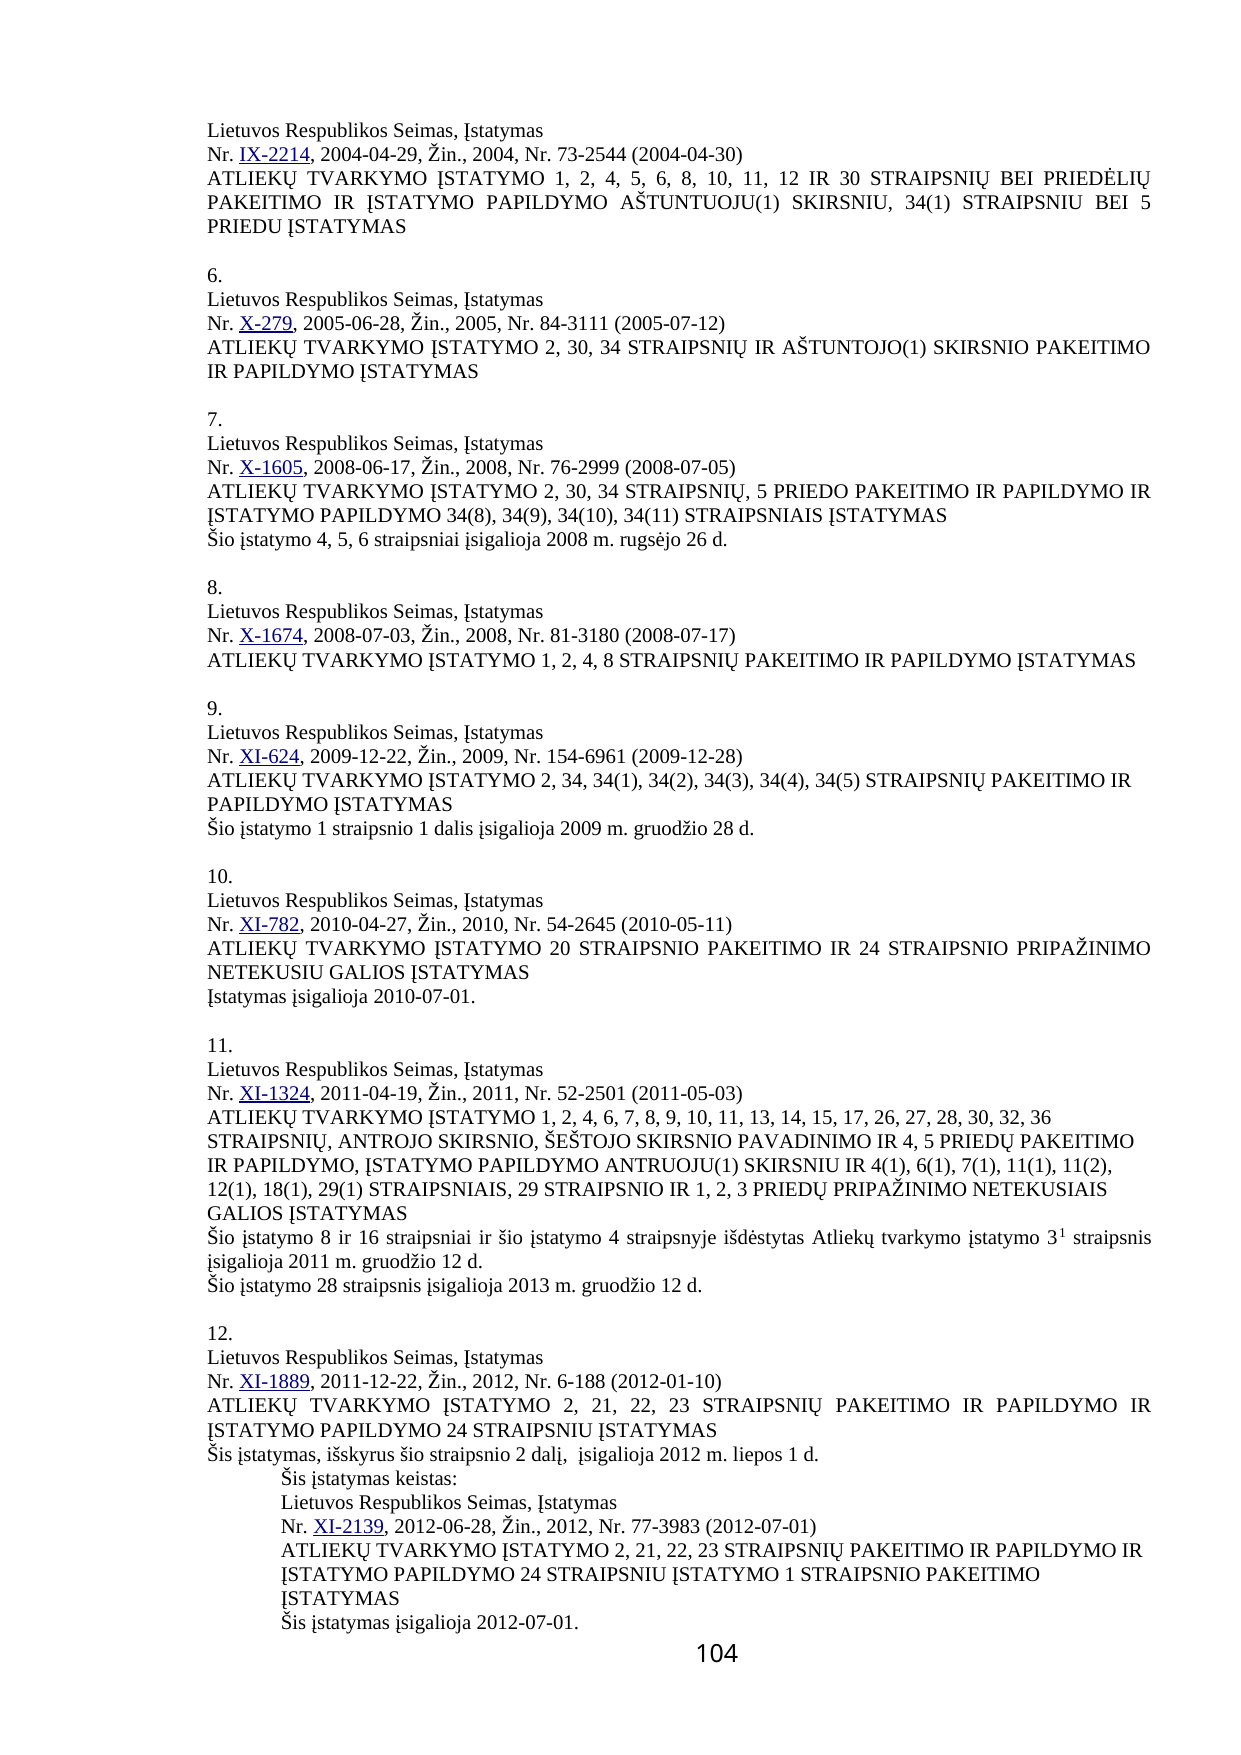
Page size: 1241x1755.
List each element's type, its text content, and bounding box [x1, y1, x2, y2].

text Nr. X-1674, 2008-07-03, Žin., 2008, Nr. 81-3180 (2008-07-17) [207, 623, 1152, 647]
text Nr. XI-2139, 2012-06-28, Žin., 2012, Nr. 77-3983 (2012-07-01) [281, 1514, 1152, 1538]
text Lietuvos Respublikos Seimas, Įstatymas [207, 431, 1152, 455]
text ATLIEKŲ TVARKYMO ĮSTATYMO 1, 2, 4, 8 STRAIPSNIŲ PAKEITIMO IR PAPILDYMO ĮSTATYMAS [207, 647, 1152, 672]
text Nr. XI-1889, 2011-12-22, Žin., 2012, Nr. 6-188 (2012-01-10) [207, 1369, 1152, 1393]
text Lietuvos Respublikos Seimas, Įstatymas [207, 1057, 1152, 1081]
text 8. [207, 575, 1152, 599]
text Lietuvos Respublikos Seimas, Įstatymas [207, 118, 1152, 142]
text Lietuvos Respublikos Seimas, Įstatymas [281, 1490, 1152, 1514]
text Nr. XI-624, 2009-12-22, Žin., 2009, Nr. 154-6961 (2009-12-28) [207, 744, 1152, 768]
text Nr. XI-1324, 2011-04-19, Žin., 2011, Nr. 52-2501 (2011-05-03) [207, 1081, 1152, 1105]
text Šio įstatymo 8 ir 16 straipsniai ir šio įstatymo 4 straipsnyje išdėstytas Atliekų tvarkymo įstatymo 31 straipsnis įsigalioja 2011 m. gruodžio 12 d. [207, 1225, 1152, 1273]
text Šis įstatymas, išskyrus šio straipsnio 2 dalį, įsigalioja 2012 m. liepos 1 d. [207, 1442, 1152, 1466]
text Lietuvos Respublikos Seimas, Įstatymas [207, 599, 1152, 623]
text Šio įstatymo 4, 5, 6 straipsniai įsigalioja 2008 m. rugsėjo 26 d. [207, 527, 1152, 551]
text ATLIEKŲ TVARKYMO ĮSTATYMO 2, 21, 22, 23 STRAIPSNIŲ PAKEITIMO IR PAPILDYMO IR ĮSTATYMO PAPILDYMO 24 STRAIPSNIU ĮSTATYMAS [207, 1393, 1152, 1442]
text ATLIEKŲ TVARKYMO ĮSTATYMO 1, 2, 4, 5, 6, 8, 10, 11, 12 IR 30 STRAIPSNIŲ BEI PRIEDĖLIŲ PAKEITIMO IR ĮSTATYMO PAPILDYMO AŠTUNTUOJU(1) SKIRSNIU, 34(1) STRAIPSNIU BEI 5 PRIEDU ĮSTATYMAS [207, 166, 1152, 238]
text 10. [207, 864, 1152, 888]
text Nr. X-1605, 2008-06-17, Žin., 2008, Nr. 76-2999 (2008-07-05) [207, 455, 1152, 479]
text Nr. IX-2214, 2004-04-29, Žin., 2004, Nr. 73-2544 (2004-04-30) [207, 142, 1152, 166]
text Nr. XI-782, 2010-04-27, Žin., 2010, Nr. 54-2645 (2010-05-11) [207, 912, 1152, 936]
text Lietuvos Respublikos Seimas, Įstatymas [207, 720, 1152, 744]
text Šis įstatymas įsigalioja 2012-07-01. [281, 1610, 1152, 1634]
text 9. [207, 696, 1152, 720]
text Įstatymas įsigalioja 2010-07-01. [207, 984, 1152, 1008]
text ATLIEKŲ TVARKYMO ĮSTATYMO 2, 21, 22, 23 STRAIPSNIŲ PAKEITIMO IR PAPILDYMO IR ĮSTATYMO PAPILDYMO 24 STRAIPSNIU ĮSTATYMO 1 STRAIPSNIO PAKEITIMO ĮSTATYMAS [281, 1538, 1152, 1610]
text ATLIEKŲ TVARKYMO ĮSTATYMO 20 STRAIPSNIO PAKEITIMO IR 24 STRAIPSNIO PRIPAŽINIMO NETEKUSIU GALIOS ĮSTATYMAS [207, 936, 1152, 984]
text Šio įstatymo 1 straipsnio 1 dalis įsigalioja 2009 m. gruodžio 28 d. [207, 816, 1152, 840]
text Lietuvos Respublikos Seimas, Įstatymas [207, 888, 1152, 912]
text 12. [207, 1321, 1152, 1345]
text ATLIEKŲ TVARKYMO ĮSTATYMO 2, 34, 34(1), 34(2), 34(3), 34(4), 34(5) STRAIPSNIŲ PAKEITIMO IR PAPILDYMO ĮSTATYMAS [207, 768, 1152, 816]
text 7. [207, 407, 1152, 431]
text 6. [207, 262, 1152, 287]
text Nr. X-279, 2005-06-28, Žin., 2005, Nr. 84-3111 (2005-07-12) [207, 311, 1152, 335]
text Lietuvos Respublikos Seimas, Įstatymas [207, 287, 1152, 311]
text Šis įstatymas keistas: [281, 1466, 1152, 1490]
text 11. [207, 1032, 1152, 1057]
text ATLIEKŲ TVARKYMO ĮSTATYMO 1, 2, 4, 6, 7, 8, 9, 10, 11, 13, 14, 15, 17, 26, 27, 28, 30, 32, 36 STRAIPSNIŲ, ANTROJO SKIRSNIO, ŠEŠTOJO SKIRSNIO PAVADINIMO IR 4, 5 PRIEDŲ PAKEITIMO IR PAPILDYMO, ĮSTATYMO PAPILDYMO ANTRUOJU(1) SKIRSNIU IR 4(1), 6(1), 7(1), 11(1), 11(2), 12(1), 18(1), 29(1) STRAIPSNIAIS, 29 STRAIPSNIO IR 1, 2, 3 PRIEDŲ PRIPAŽINIMO NETEKUSIAIS GALIOS ĮSTATYMAS [207, 1105, 1152, 1225]
text Šio įstatymo 28 straipsnis įsigalioja 2013 m. gruodžio 12 d. [207, 1273, 1152, 1297]
text ATLIEKŲ TVARKYMO ĮSTATYMO 2, 30, 34 STRAIPSNIŲ IR AŠTUNTOJO(1) SKIRSNIO PAKEITIMO IR PAPILDYMO ĮSTATYMAS [207, 335, 1152, 383]
text Lietuvos Respublikos Seimas, Įstatymas [207, 1345, 1152, 1369]
text ATLIEKŲ TVARKYMO ĮSTATYMO 2, 30, 34 STRAIPSNIŲ, 5 PRIEDO PAKEITIMO IR PAPILDYMO IR ĮSTATYMO PAPILDYMO 34(8), 34(9), 34(10), 34(11) STRAIPSNIAIS ĮSTATYMAS [207, 479, 1152, 527]
